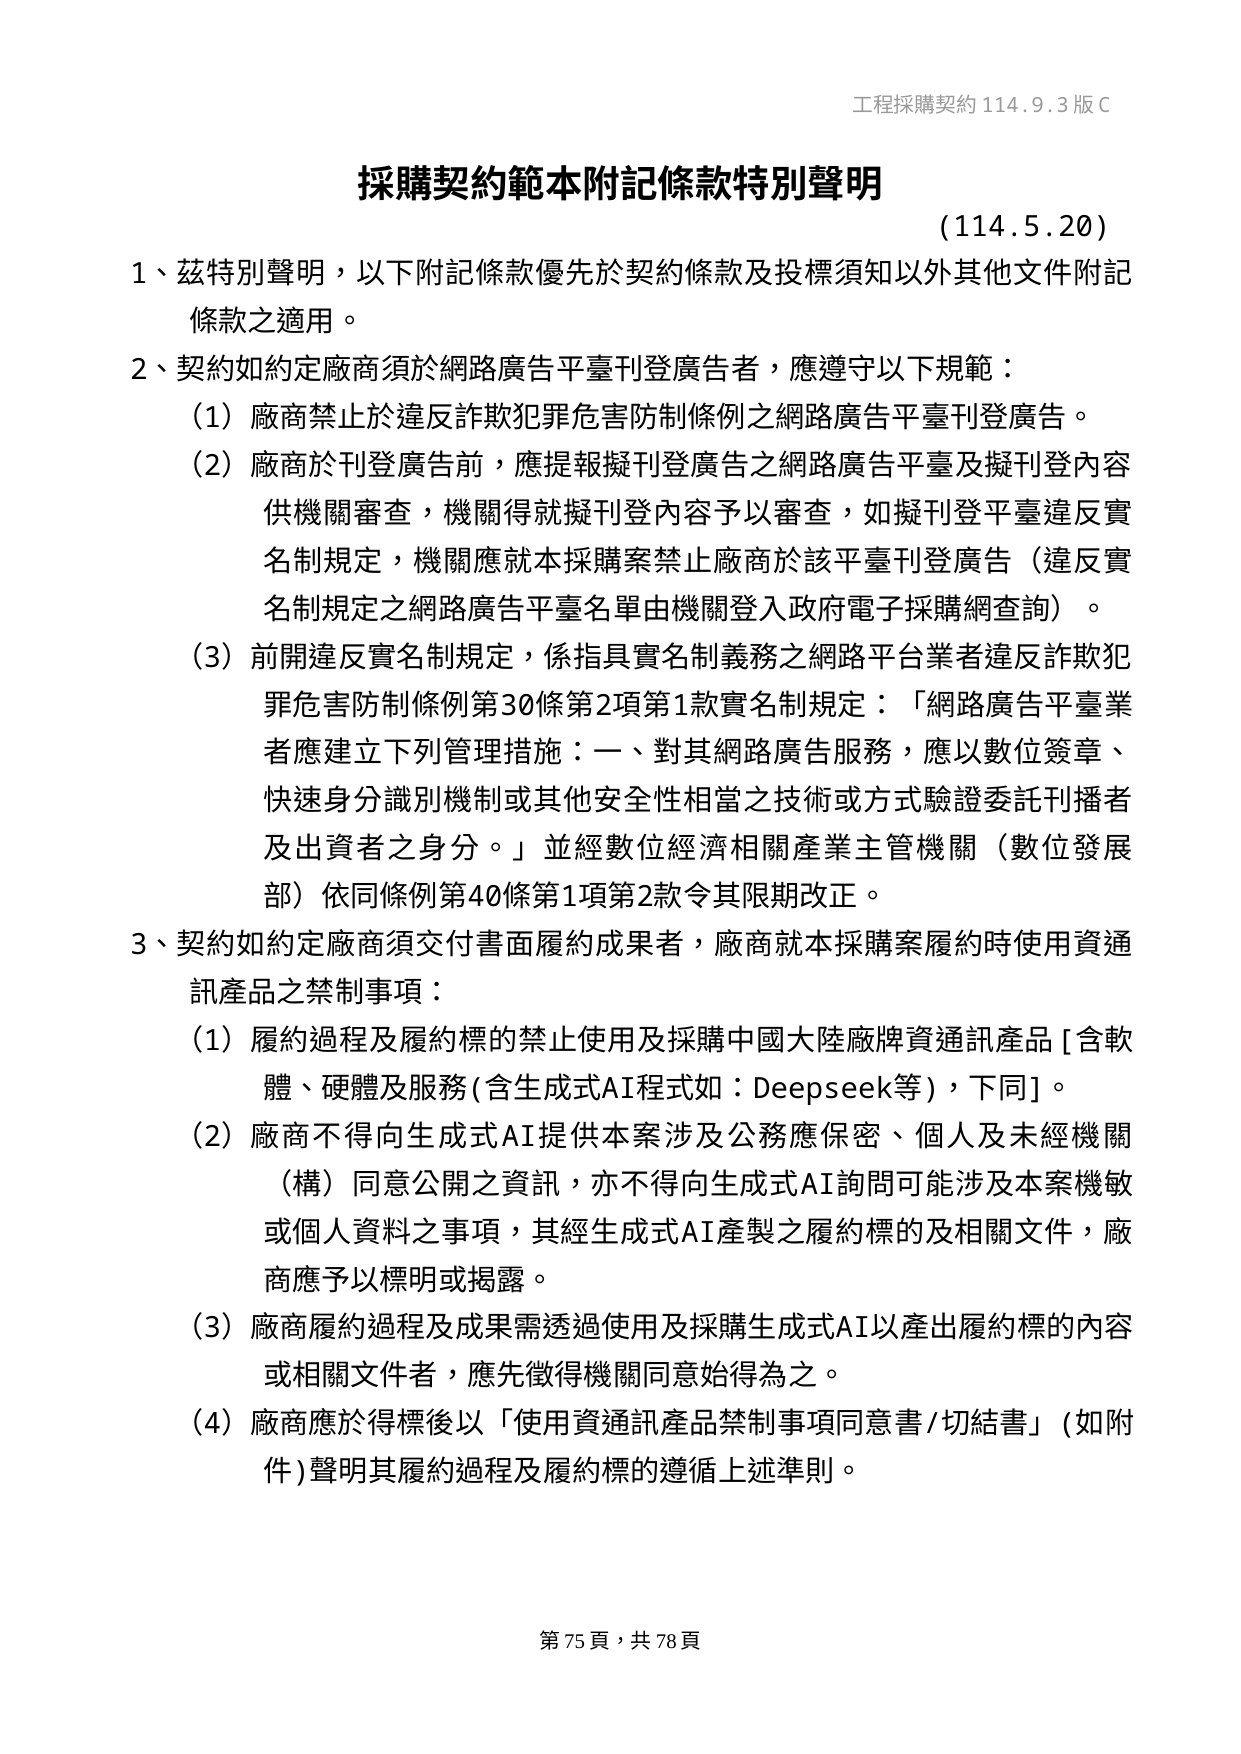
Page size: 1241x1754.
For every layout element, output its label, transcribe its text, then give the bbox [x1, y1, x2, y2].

list 廠商禁止於違反詐欺犯罪危害防制條例之網路廣告平臺刊登廣告。 [174, 389, 1134, 437]
list 廠商不得向生成式AI提供本案涉及公務應保密、個人及未經機關（構）同意公開之資訊，亦不得向生成式AI詢問可能涉及本案機敏或個人資料之事項，其經生成式AI產製之履約標的及相關文件，廠商應予以標明或揭露。 [174, 1108, 1134, 1299]
list 前開違反實名制規定，係指具實名制義務之網路平台業者違反詐欺犯罪危害防制條例第30條第2項第1款實名制規定：「網路廣告平臺業者應建立下列管理措施：一、對其網路廣告服務，應以數位簽章、快速身分識別機制或其他安全性相當之技術或方式驗證委託刊播者及出資者之身分。」並經數位經濟相關產業主管機關（數位發展部）依同條例第40條第1項第2款令其限期改正。 [174, 629, 1134, 916]
list 廠商於刊登廣告前，應提報擬刊登廣告之網路廣告平臺及擬刊登內容供機關審查，機關得就擬刊登內容予以審查，如擬刊登平臺違反實名制規定，機關應就本採購案禁止廠商於該平臺刊登廣告（違反實名制規定之網路廣告平臺名單由機關登入政府電子採購網查詢）。 [174, 437, 1134, 629]
list 履約過程及履約標的禁止使用及採購中國大陸廠牌資通訊產品[含軟體、硬體及服務(含生成式AI程式如：Deepseek等)，下同]。 [174, 1012, 1134, 1108]
text 採購契約範本附記條款特別聲明 [130, 164, 1110, 206]
list 契約如約定廠商須交付書面履約成果者，廠商就本採購案履約時使用資通訊產品之禁制事項： [130, 916, 1134, 1012]
list 茲特別聲明，以下附記條款優先於契約條款及投標須知以外其他文件附記條款之適用。 [130, 245, 1134, 341]
list 廠商履約過程及成果需透過使用及採購生成式AI以產出履約標的內容或相關文件者，應先徵得機關同意始得為之。 [174, 1299, 1134, 1395]
list 契約如約定廠商須於網路廣告平臺刊登廣告者，應遵守以下規範： [130, 341, 1134, 389]
list 廠商應於得標後以「使用資通訊產品禁制事項同意書/切結書」(如附件)聲明其履約過程及履約標的遵循上述準則。 [174, 1395, 1134, 1491]
text (114.5.20) [130, 206, 1110, 245]
